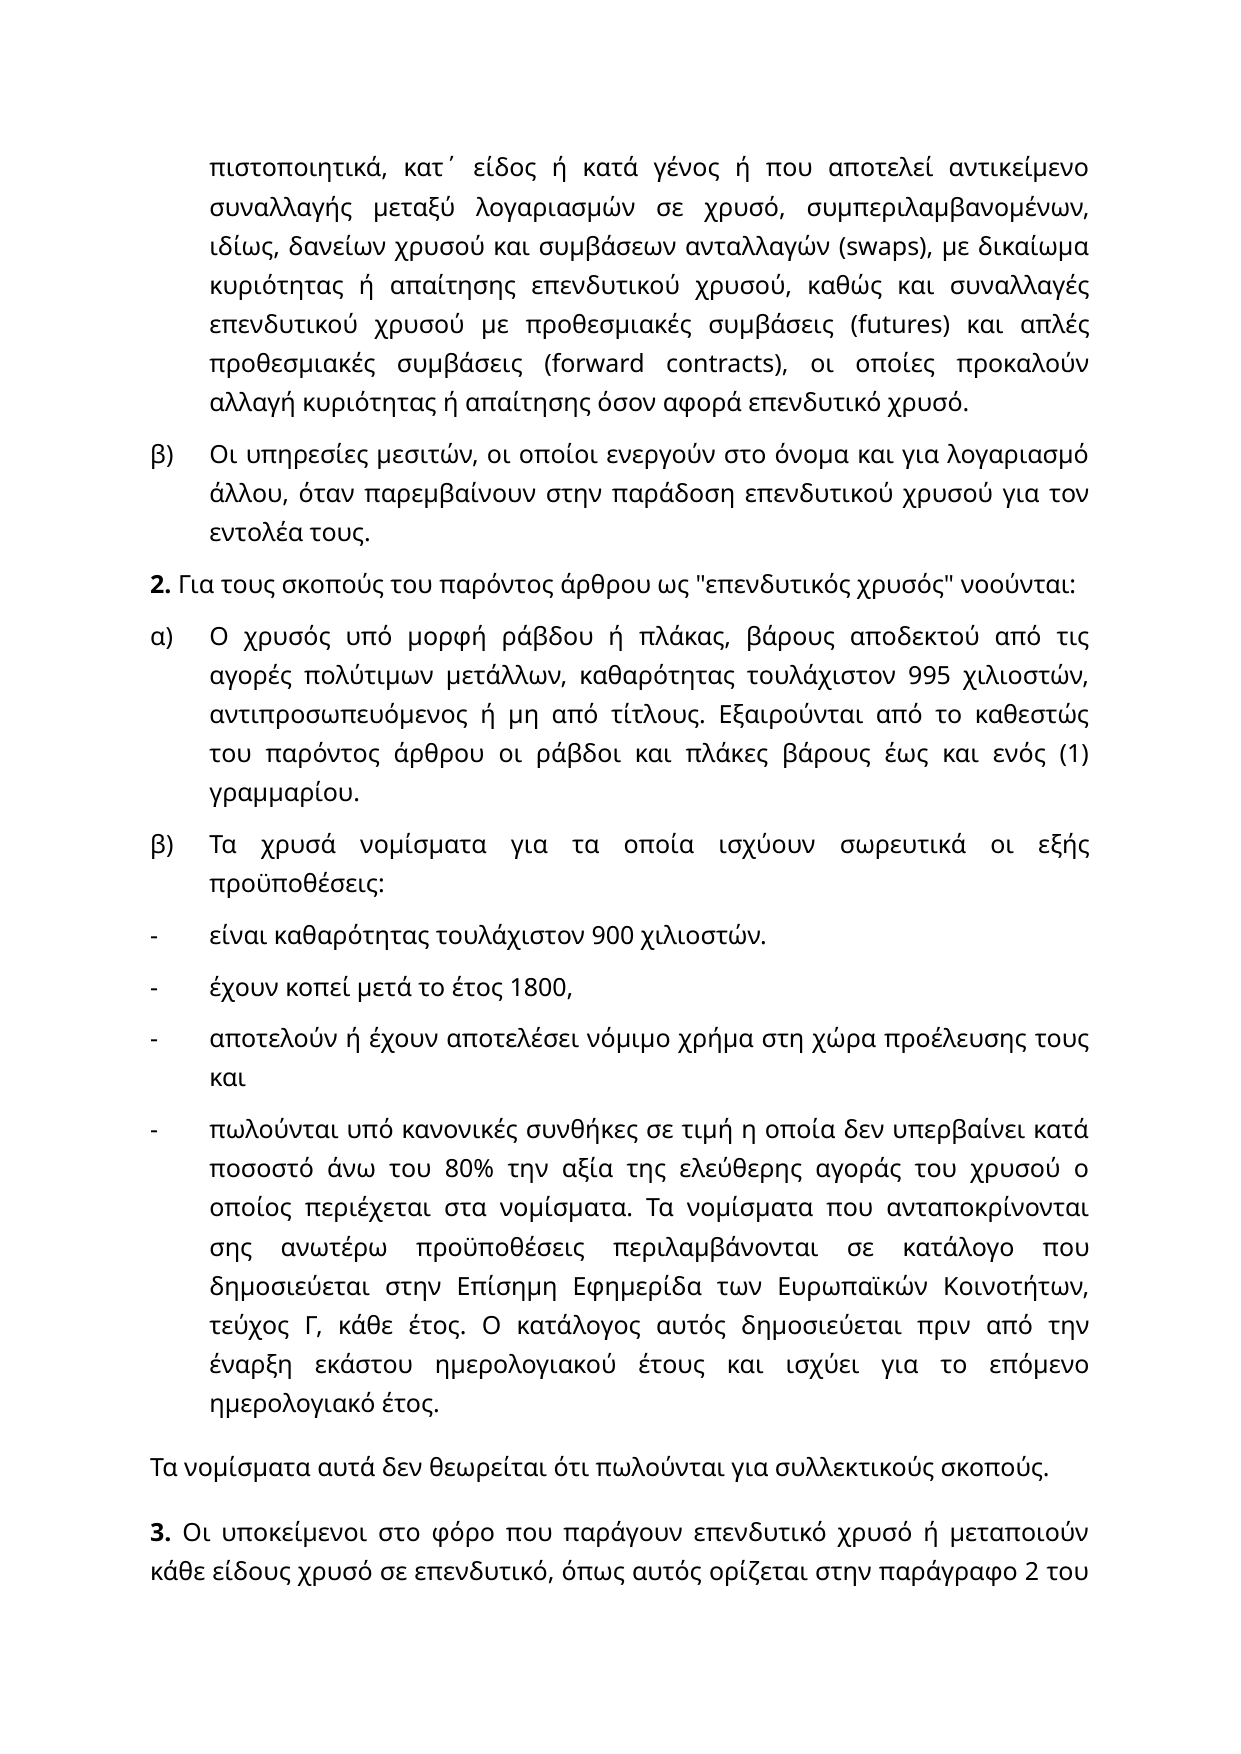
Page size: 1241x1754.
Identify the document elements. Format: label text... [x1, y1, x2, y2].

list πιστοποιητικά, κατ΄ είδος ή κατά γένος ή που αποτελεί αντικείμενο συναλλαγής μεταξύ λογαριασμών σε χρυσό, συμπεριλαμβανομένων, ιδίως, δανείων χρυσού και συμβάσεων ανταλλαγών (swaps), με δικαίωμα κυριότητας ή απαίτησης επενδυτικού χρυσού, καθώς και συναλλαγές επενδυτικού χρυσού με προθεσμιακές συμβάσεις (futures) και απλές προθεσμιακές συμβάσεις (forward contracts), οι οποίες προκαλούν αλλαγή κυριότητας ή απαίτησης όσον αφορά επενδυτικό χρυσό. [150, 150, 1090, 419]
list α) Ο χρυσός υπό μορφή ράβδου ή πλάκας, βάρους αποδεκτού από τις αγορές πολύτιμων μετάλλων, καθαρότητας τουλάχιστον 995 χιλιοστών, αντιπροσωπευόμενος ή μη από τίτλους. Εξαιρούνται από το καθεστώς του παρόντος άρθρου οι ράβδοι και πλάκες βάρους έως και ενός (1) γραμμαρίου. [150, 618, 1090, 809]
list - πωλούνται υπό κανονικές συνθήκες σε τιμή η οποία δεν υπερβαίνει κατά ποσοστό άνω του 80% την αξία της ελεύθερης αγοράς του χρυσού ο οποίος περιέχεται στα νομίσματα. Τα νομίσματα που ανταποκρίνονται σης ανωτέρω προϋποθέσεις περιλαμβάνονται σε κατάλογο που δημοσιεύεται στην Επίσημη Εφημερίδα των Ευρωπαϊκών Κοινοτήτων, τεύχος Γ, κάθε έτος. Ο κατάλογος αυτός δημοσιεύεται πριν από την έναρξη εκάστου ημερολογιακού έτους και ισχύει για το επόμενο ημερολογιακό έτος. [150, 1112, 1090, 1420]
text 2. Για τους σκοπούς του παρόντος άρθρου ως "επενδυτικός χρυσός" νοούνται: [150, 567, 1090, 601]
list β) Τα χρυσά νομίσματα για τα οποία ισχύουν σωρευτικά οι εξής προϋποθέσεις: [150, 827, 1090, 900]
list - έχουν κοπεί μετά το έτος 1800, [150, 969, 1090, 1003]
list β) Οι υπηρεσίες μεσιτών, οι οποίοι ενεργούν στο όνομα και για λογαριασμό άλλου, όταν παρεμβαίνουν στην παράδοση επενδυτικού χρυσού για τον εντολέα τους. [150, 437, 1090, 549]
text 3. Οι υποκείμενοι στο φόρο που παράγουν επενδυτικό χρυσό ή μεταποιούν κάθε είδους χρυσό σε επενδυτικό, όπως αυτός ορίζεται στην παράγραφο 2 του [150, 1514, 1090, 1587]
list - αποτελούν ή έχουν αποτελέσει νόμιμο χρήμα στη χώρα προέλευσης τους και [150, 1021, 1090, 1094]
text Τα νομίσματα αυτά δεν θεωρείται ότι πωλούνται για συλλεκτικούς σκοπούς. [150, 1450, 1090, 1484]
list - είναι καθαρότητας τουλάχιστον 900 χιλιοστών. [150, 917, 1090, 952]
